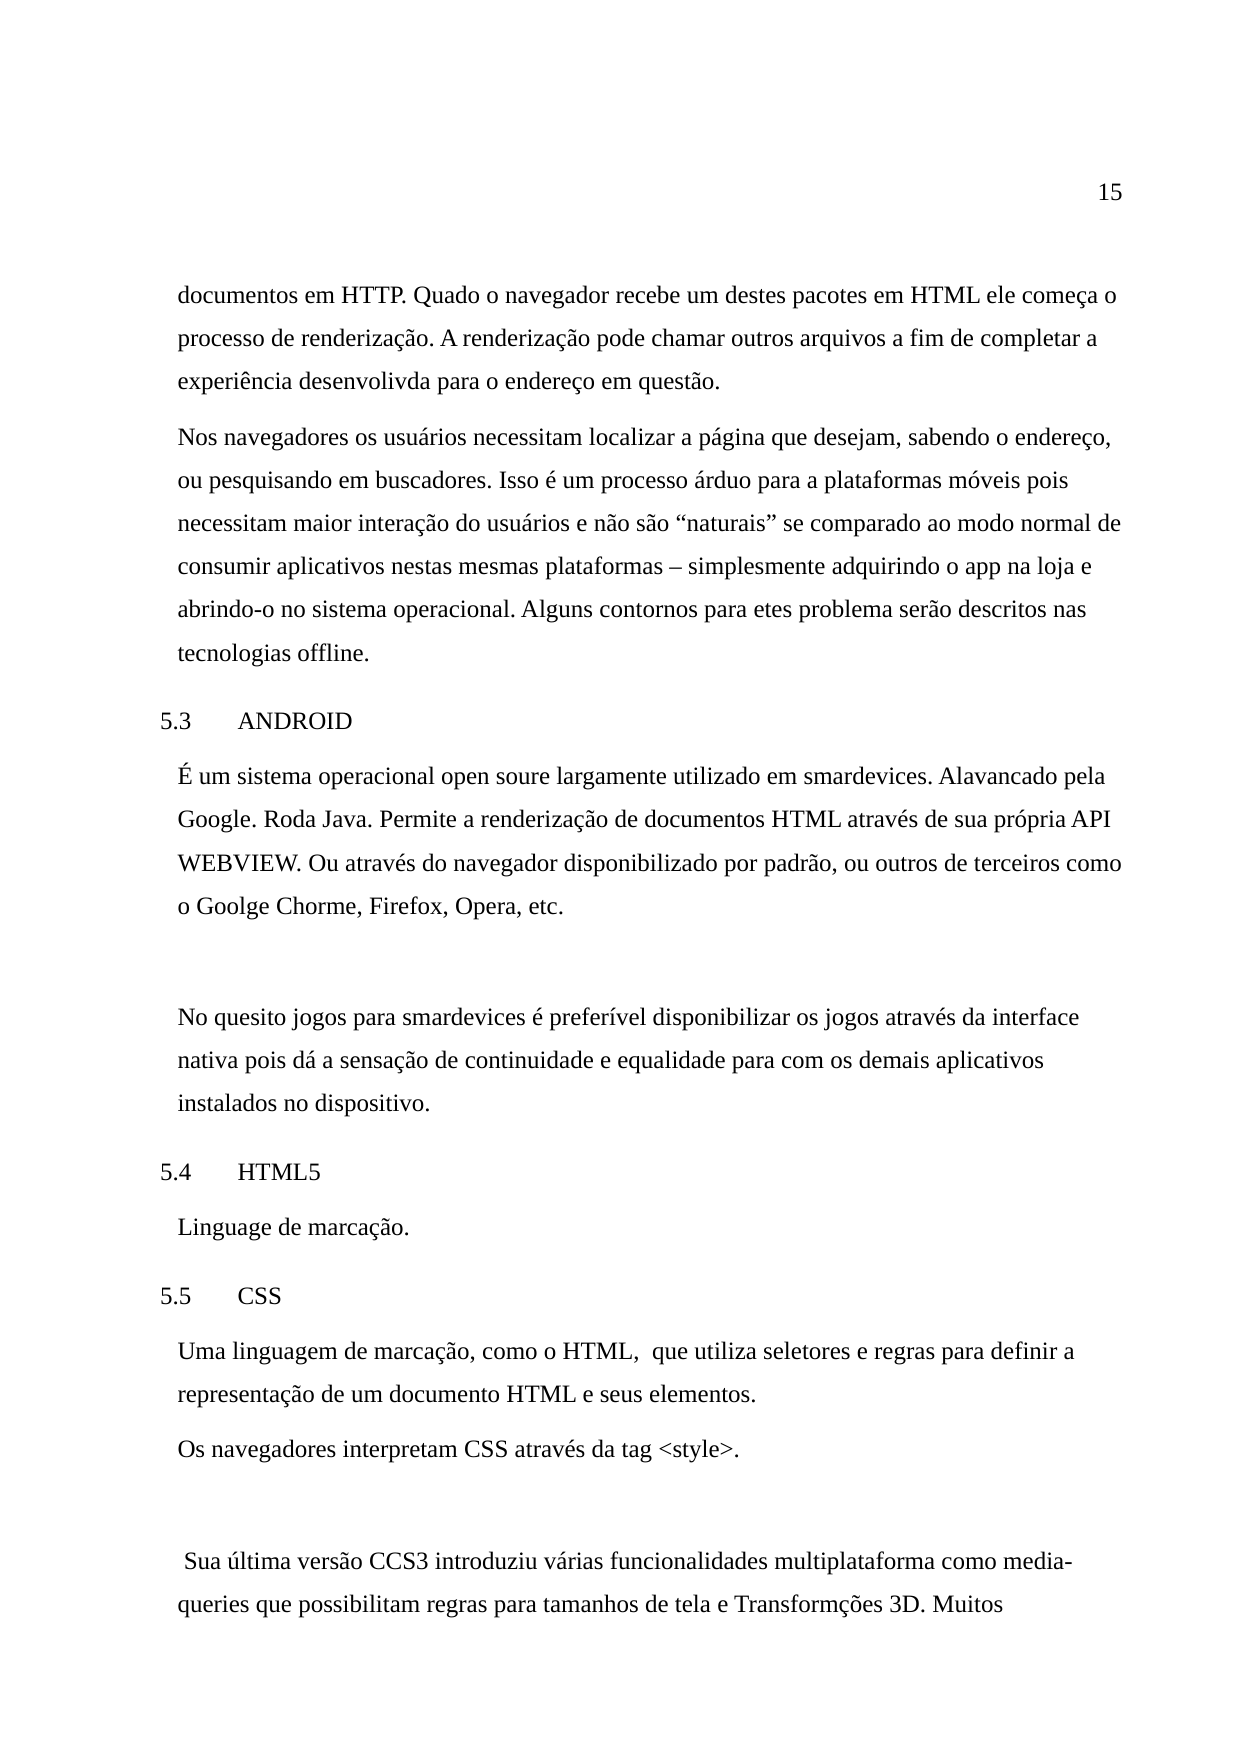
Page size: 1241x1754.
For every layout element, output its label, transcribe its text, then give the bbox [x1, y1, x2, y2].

text Linguage de marcação. [177, 1212, 1122, 1241]
subtitle CSS [153, 1281, 1122, 1309]
text Sua última versão CCS3 introduziu várias funcionalidades multiplataforma como media-queries que possibilitam regras para tamanhos de tela e Transformções 3D. Muitos [177, 1546, 1122, 1618]
text documentos em HTTP. Quado o navegador recebe um destes pacotes em HTML ele começa o processo de renderização. A renderização pode chamar outros arquivos a fim de completar a experiência desenvolivda para o endereço em questão. [177, 280, 1122, 395]
subtitle ANDROID [153, 706, 1122, 735]
subtitle HTML5 [153, 1157, 1122, 1186]
text É um sistema operacional open soure largamente utilizado em smardevices. Alavancado pela Google. Roda Java. Permite a renderização de documentos HTML através de sua própria API WEBVIEW. Ou através do navegador disponibilizado por padrão, ou outros de terceiros como o Goolge Chorme, Firefox, Opera, etc. [177, 761, 1122, 919]
text Nos navegadores os usuários necessitam localizar a página que desejam, sabendo o endereço, ou pesquisando em buscadores. Isso é um processo árduo para a plataformas móveis pois necessitam maior interação do usuários e não são “naturais” se comparado ao modo normal de consumir aplicativos nestas mesmas plataformas – simplesmente adquirindo o app na loja e abrindo-o no sistema operacional. Alguns contornos para etes problema serão descritos nas tecnologias offline. [177, 422, 1122, 666]
text No quesito jogos para smardevices é preferível disponibilizar os jogos através da interface nativa pois dá a sensação de continuidade e equalidade para com os demais aplicativos instalados no dispositivo. [177, 1002, 1122, 1117]
text Uma linguagem de marcação, como o HTML, que utiliza seletores e regras para definir a representação de um documento HTML e seus elementos. [177, 1336, 1122, 1408]
text Os navegadores interpretam CSS através da tag <style>. [177, 1434, 1122, 1463]
